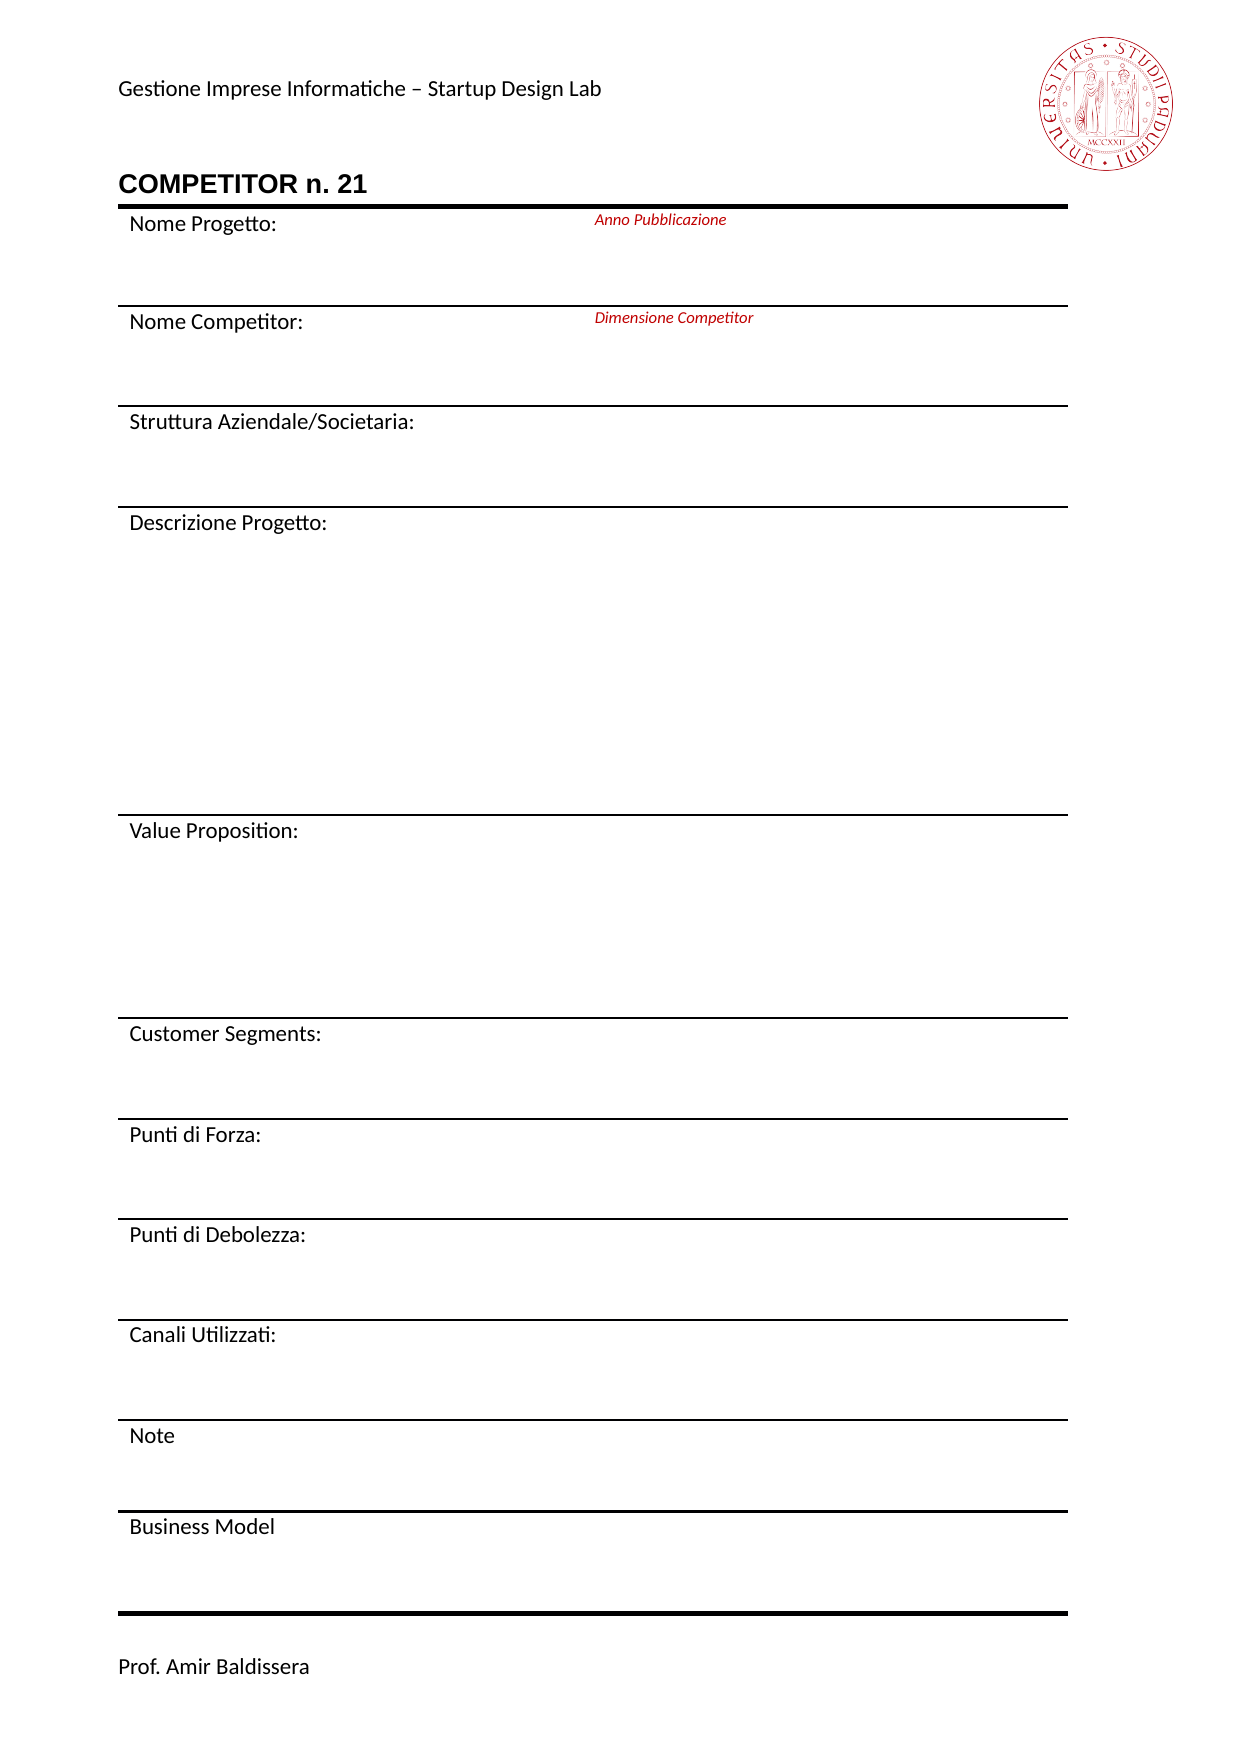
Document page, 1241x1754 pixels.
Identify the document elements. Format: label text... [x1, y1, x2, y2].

table_cell Descrizione Progetto: [118, 508, 1068, 814]
table_cell Customer Segments: [118, 1019, 1068, 1118]
table_cell Dimensione Competitor [583, 307, 1068, 405]
table_cell Value Proposition: [118, 816, 1068, 1017]
table_cell Canali Utilizzati: [118, 1321, 1068, 1419]
picture [1038, 35, 1174, 172]
table_header Anno Pubblicazione [583, 209, 1068, 305]
table_cell Business Model [118, 1513, 1068, 1611]
table_cell Note [118, 1421, 1068, 1510]
table_cell Struttura Aziendale/Societaria: [118, 407, 1068, 506]
subtitle COMPETITOR n. 21 [118, 168, 1122, 200]
table_cell Punti di Debolezza: [118, 1220, 1068, 1318]
table_cell Nome Competitor: [118, 307, 583, 405]
table_cell Punti di Forza: [118, 1120, 1068, 1218]
table_header Nome Progetto: [118, 209, 583, 305]
